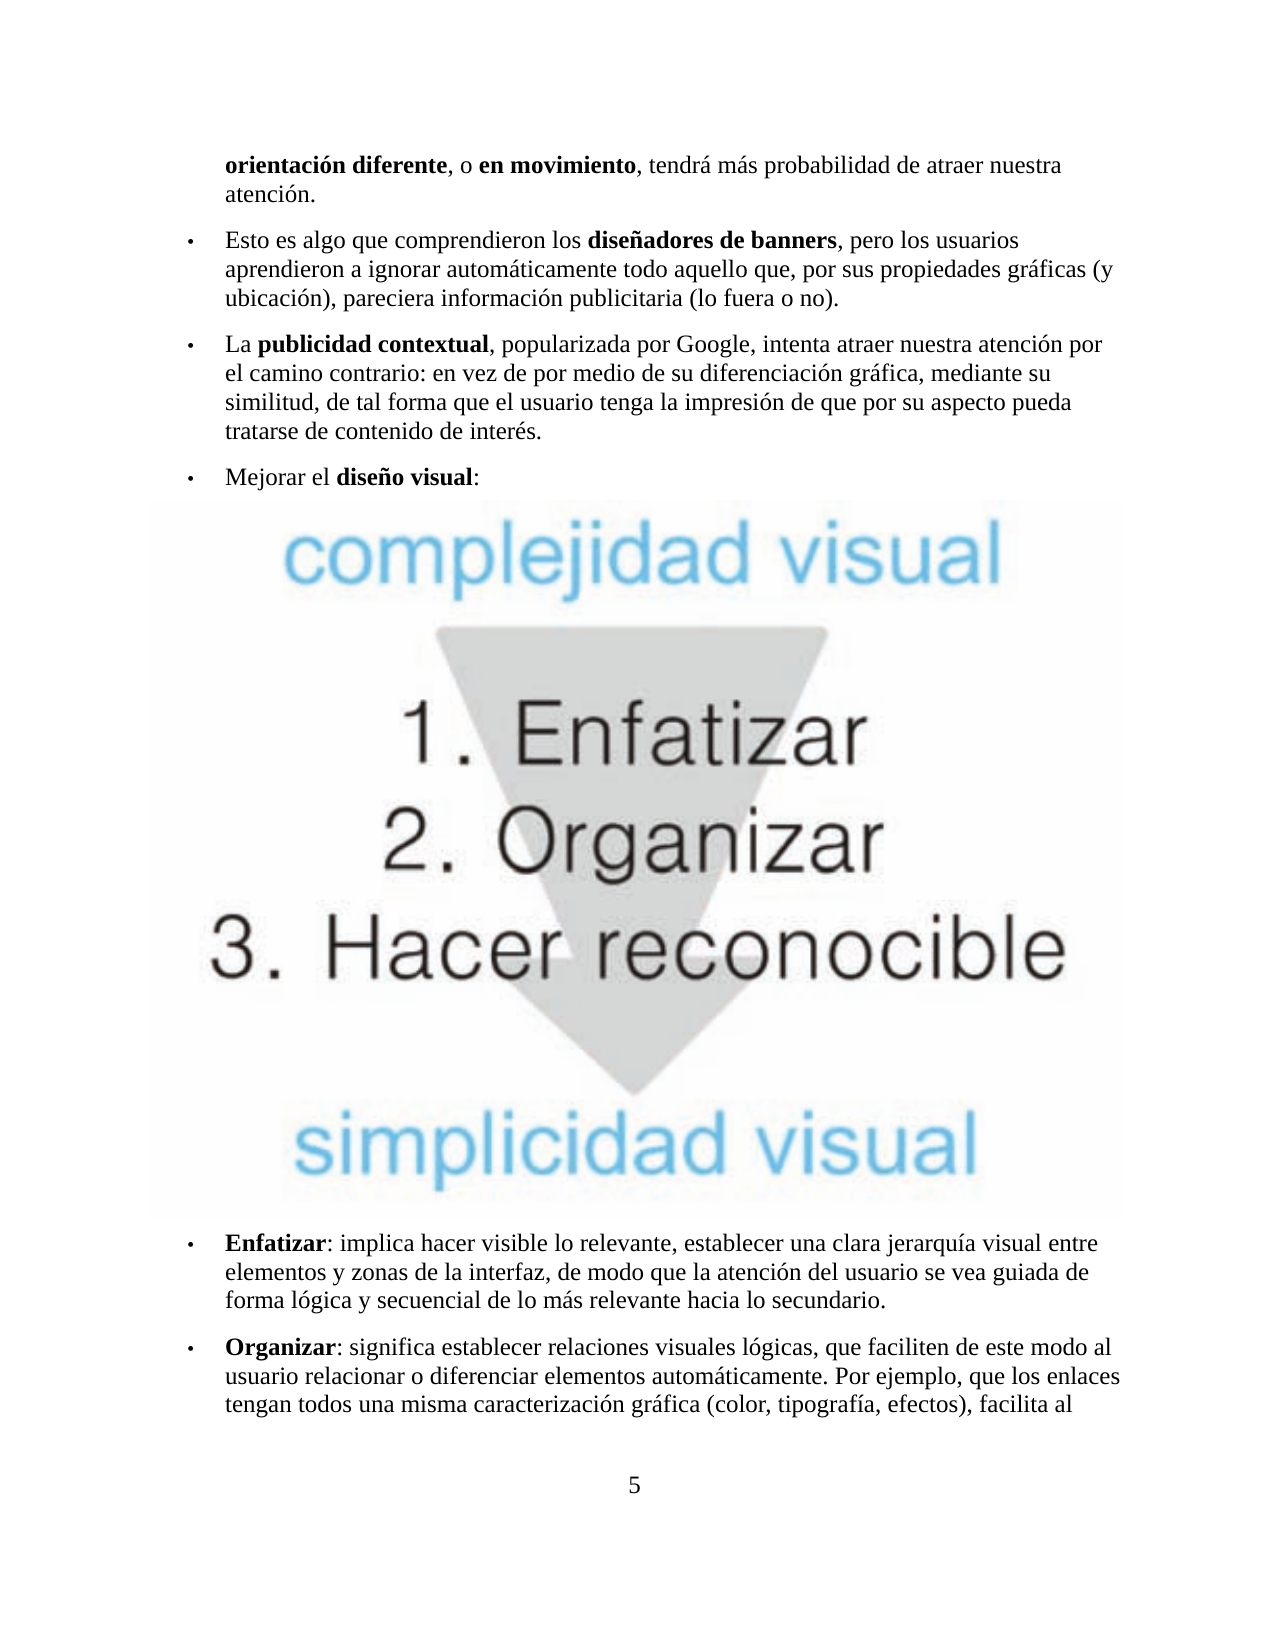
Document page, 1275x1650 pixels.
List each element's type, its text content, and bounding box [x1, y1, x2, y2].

list Organizar: significa establecer relaciones visuales lógicas, que faciliten de este modo al usuario relacionar o diferenciar elementos automáticamente. Por ejemplo, que los enlaces tengan todos una misma caracterización gráfica (color, tipografía, efectos), facilita al [187, 1332, 1125, 1418]
list Esto es algo que comprendieron los diseñadores de banners, pero los usuarios aprendieron a ignorar automáticamente todo aquello que, por sus propiedades gráficas (y ubicación), pareciera información publicitaria (lo fuera o no). [187, 225, 1125, 312]
list orientación diferente, o en movimiento, tendrá más probabilidad de atraer nuestra atención. [187, 150, 1125, 207]
list La publicidad contextual, popularizada por Google, intenta atraer nuestra atención por el camino contrario: en vez de por medio de su diferenciación gráfica, mediante su similitud, de tal forma que el usuario tenga la impresión de que por su aspecto pueda tratarse de contenido de interés. [187, 329, 1125, 444]
list Enfatizar: implica hacer visible lo relevante, establecer una clara jerarquía visual entre elementos y zonas de la interfaz, de modo que la atención del usuario se vea guiada de forma lógica y secuencial de lo más relevante hacia lo secundario. [187, 1228, 1125, 1314]
list Mejorar el diseño visual: [187, 462, 1125, 491]
picture [150, 500, 1125, 1219]
